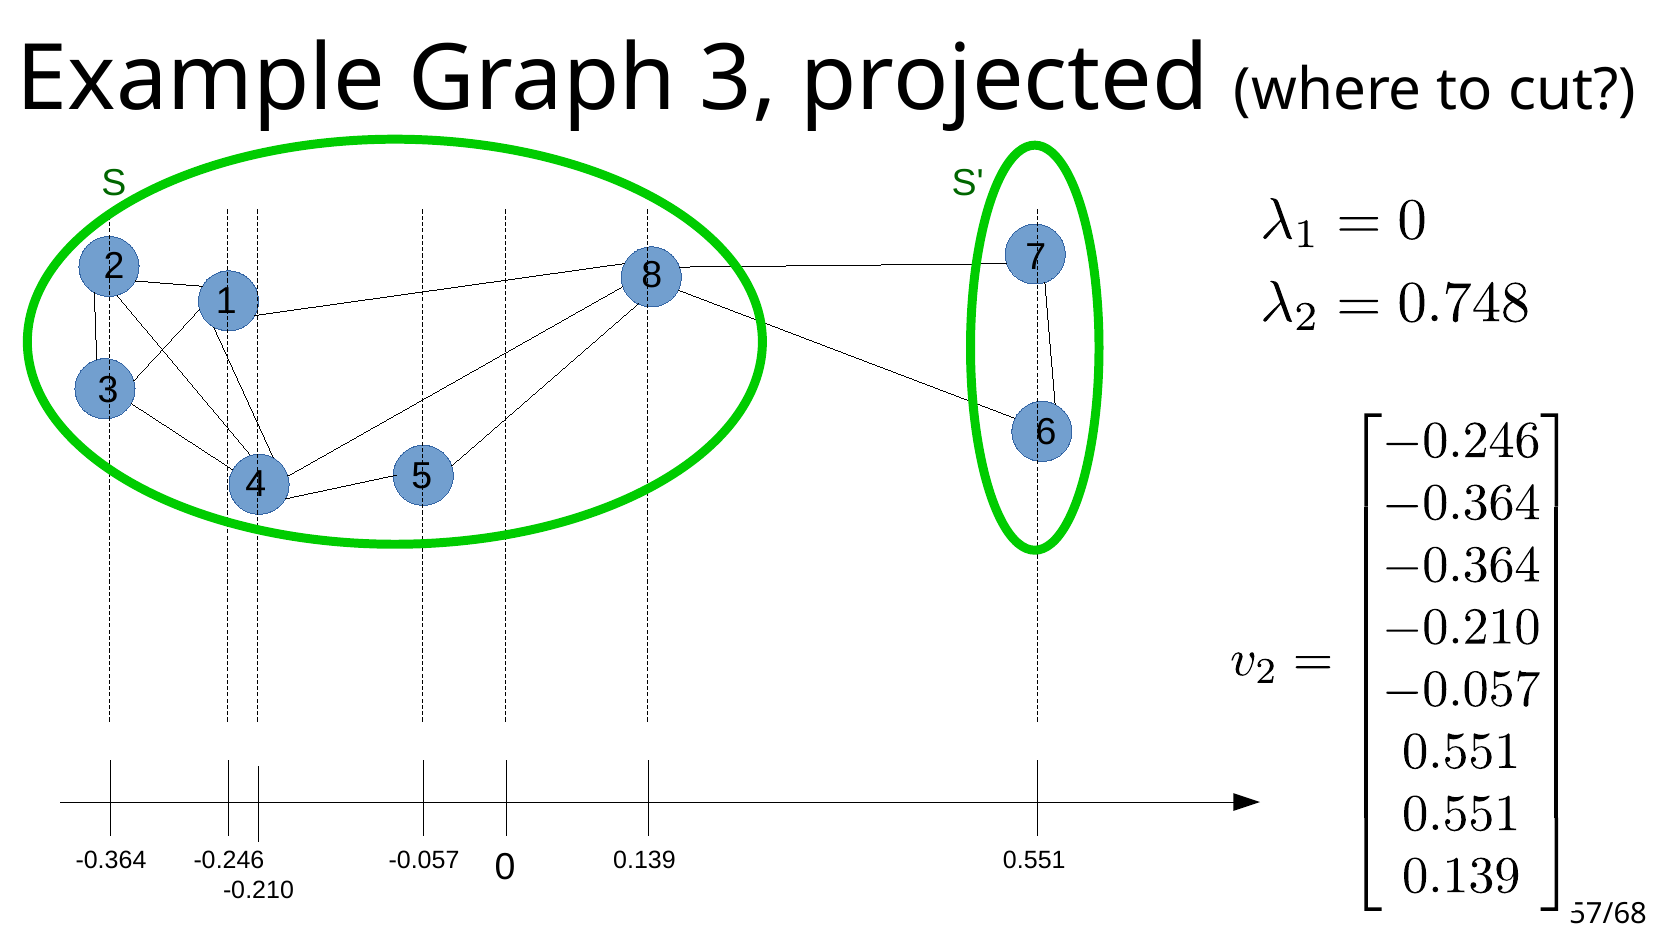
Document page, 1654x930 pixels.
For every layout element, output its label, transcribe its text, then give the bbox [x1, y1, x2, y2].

text_box 7 [1010, 228, 1062, 285]
text_box [1260, 198, 1427, 248]
text_box [252, 282, 259, 320]
text_box [1020, 224, 1051, 228]
text_box 6 [1020, 402, 1072, 460]
text_box [447, 456, 454, 494]
text_box [621, 260, 626, 293]
text_box 2 [88, 236, 140, 294]
text_box [282, 464, 290, 504]
text_box [636, 303, 666, 307]
text_box 1 [201, 272, 252, 330]
text_box [1005, 237, 1010, 271]
text_box [74, 369, 82, 408]
text_box [1011, 411, 1020, 452]
text_box 3 [82, 360, 134, 418]
text_box S' [936, 154, 999, 212]
text_box [78, 244, 88, 288]
text_box 0.551 [988, 838, 1081, 882]
text_box [678, 263, 682, 290]
text_box 4 [230, 455, 282, 513]
text_box -0.246 [178, 838, 280, 882]
text_box S [86, 154, 142, 212]
text_box 0 [479, 838, 531, 896]
text_box [1062, 240, 1066, 268]
text_box 8 [626, 245, 678, 303]
text_box 5 [396, 446, 447, 504]
text_box -0.057 [373, 838, 475, 882]
title Example Graph 3, projected (where to cut?) [0, 0, 1653, 149]
text_box [1260, 280, 1531, 331]
text_box -0.364 [60, 838, 162, 882]
text_box 0.139 [598, 838, 692, 882]
text_box -0.210 [208, 867, 310, 911]
text_box [1230, 413, 1576, 911]
